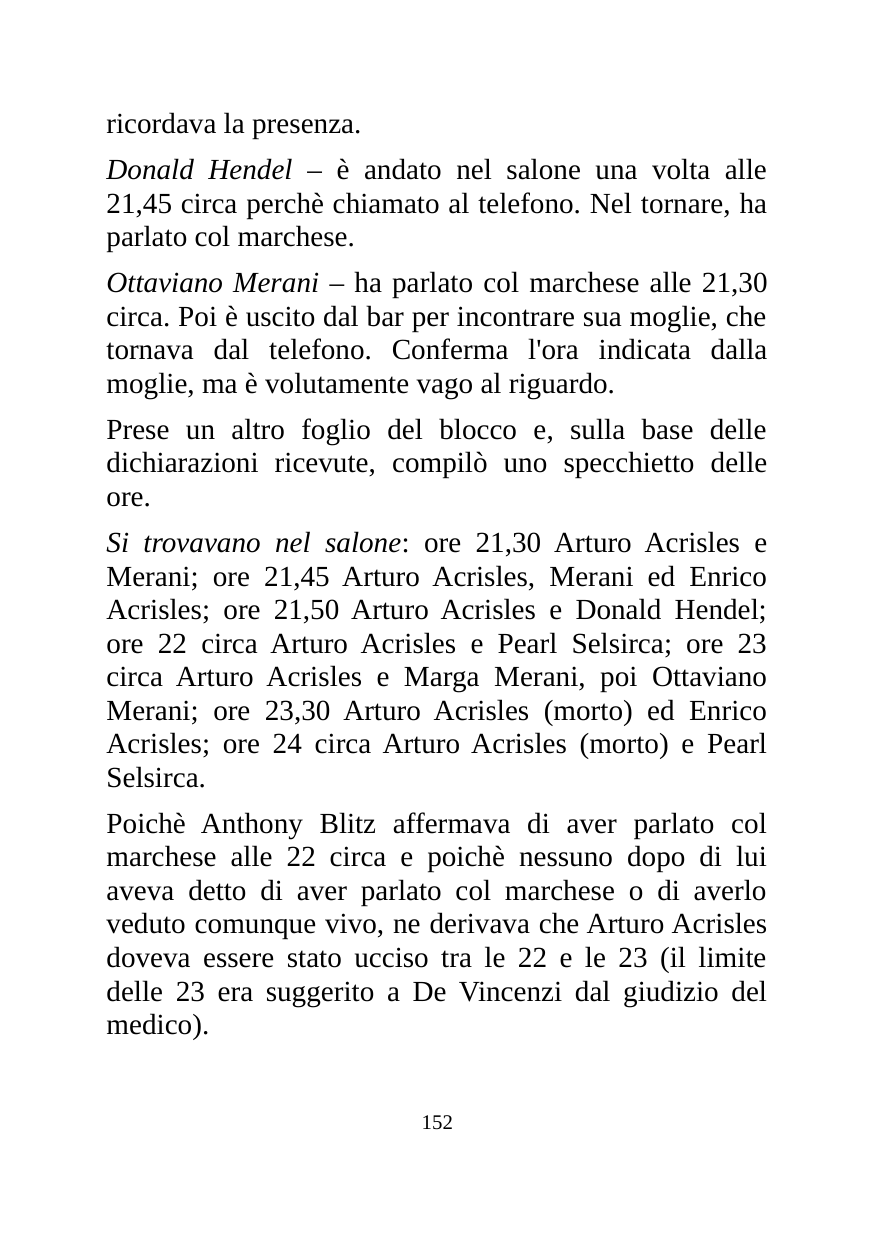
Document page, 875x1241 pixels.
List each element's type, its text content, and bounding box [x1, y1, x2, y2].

text ricordava la presenza. [106, 106, 768, 140]
text Poichè Anthony Blitz affermava di aver parlato col marchese alle 22 circa e poichè nessuno dopo di lui aveva detto di aver parlato col marchese o di averlo veduto comunque vivo, ne derivava che Arturo Acrisles doveva essere stato ucciso tra le 22 e le 23 (il limite delle 23 era suggerito a De Vincenzi dal giudizio del medico). [106, 806, 768, 1041]
text Si trovavano nel salone: ore 21,30 Arturo Acrisles e Merani; ore 21,45 Arturo Acrisles, Merani ed Enrico Acrisles; ore 21,50 Arturo Acrisles e Donald Hendel; ore 22 circa Arturo Acrisles e Pearl Selsirca; ore 23 circa Arturo Acrisles e Marga Merani, poi Ottaviano Merani; ore 23,30 Arturo Acrisles (morto) ed Enrico Acrisles; ore 24 circa Arturo Acrisles (morto) e Pearl Selsirca. [106, 525, 768, 793]
text Donald Hendel – è andato nel salone una volta alle 21,45 circa perchè chiamato al telefono. Nel tornare, ha parlato col marchese. [106, 152, 768, 253]
text Ottaviano Merani – ha parlato col marchese alle 21,30 circa. Poi è uscito dal bar per incontrare sua moglie, che tornava dal telefono. Conferma l'ora indicata dalla moglie, ma è volutamente vago al riguardo. [106, 265, 768, 399]
text Prese un altro foglio del blocco e, sulla base delle dichiarazioni ricevute, compilò uno specchietto delle ore. [106, 412, 768, 513]
